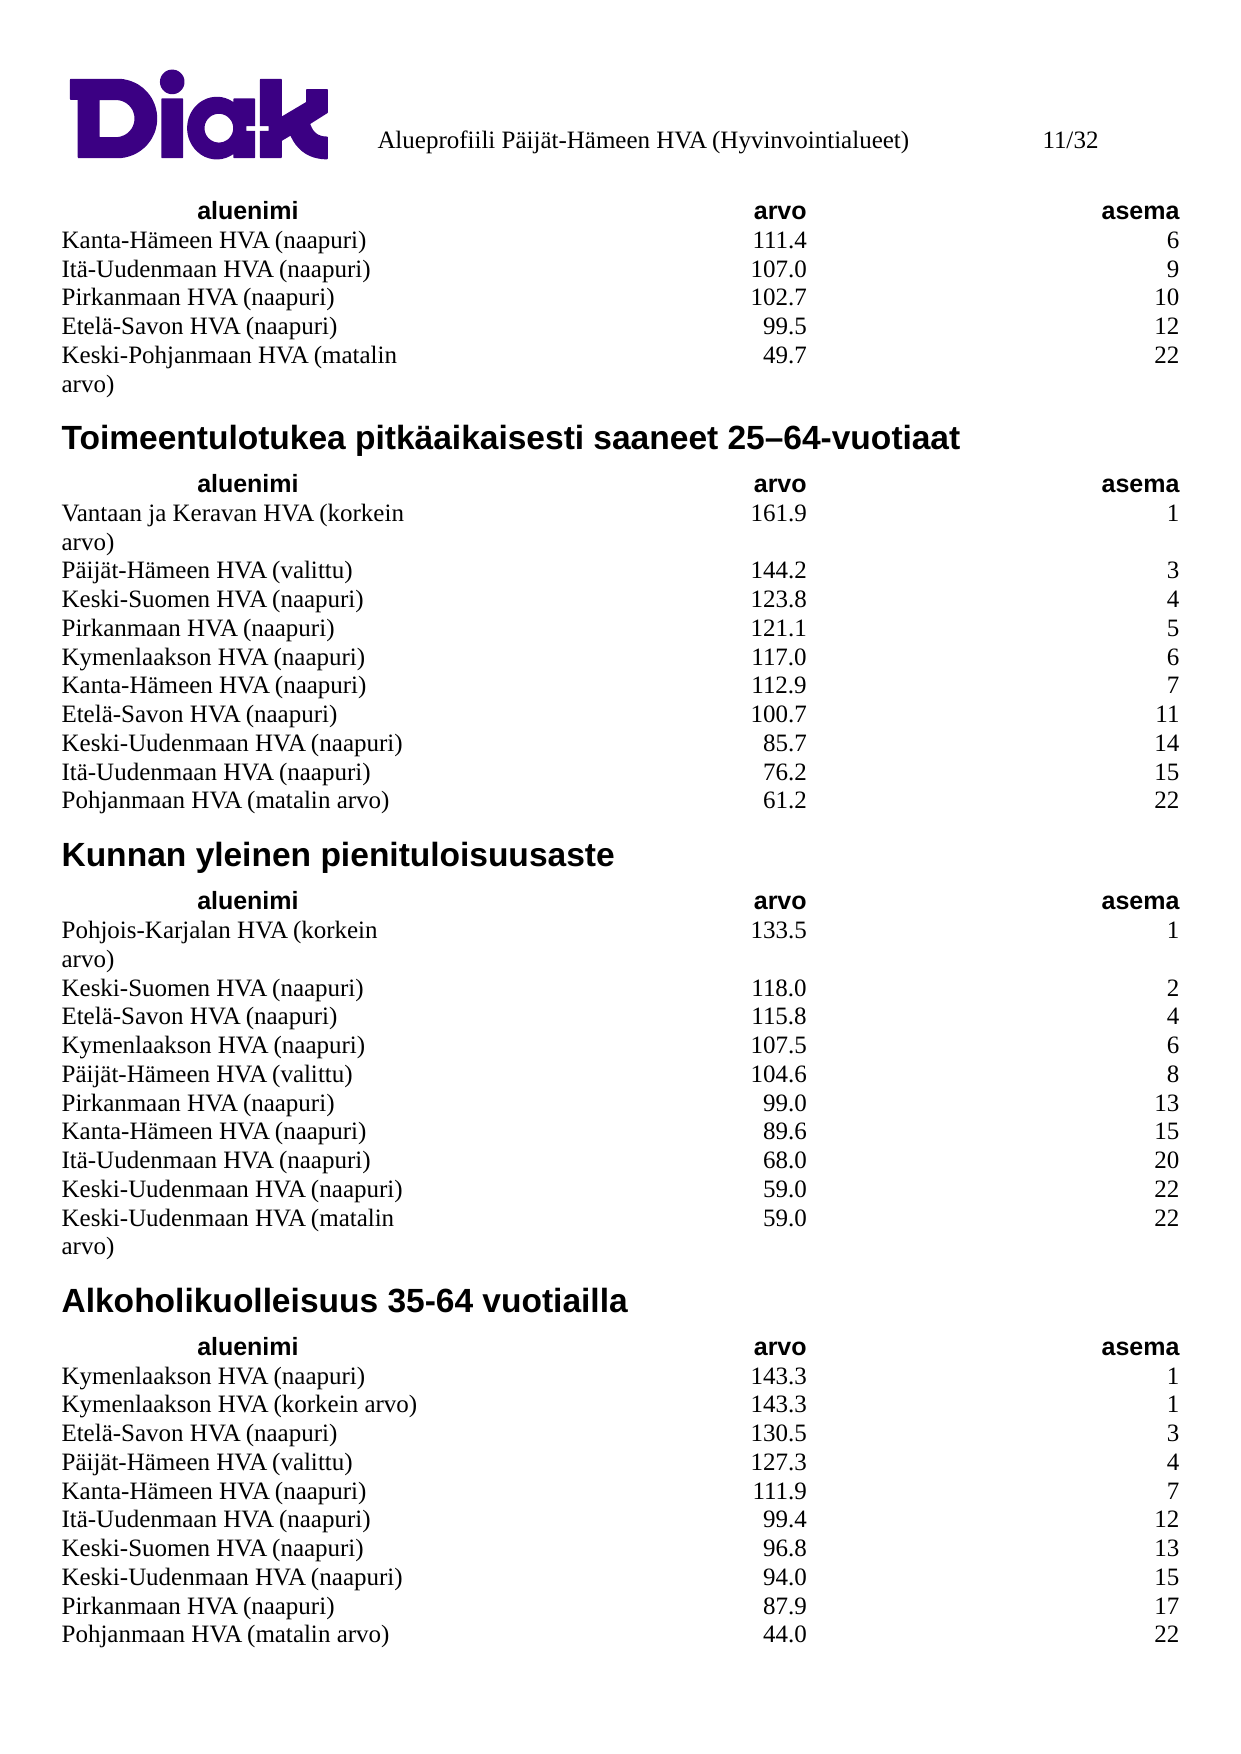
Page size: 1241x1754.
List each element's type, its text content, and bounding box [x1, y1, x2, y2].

table_cell Kymenlaakson HVA (naapuri) [61, 1361, 434, 1389]
table_cell 44.0 [434, 1620, 806, 1648]
table_header arvo [434, 196, 806, 225]
table_cell 102.7 [434, 283, 806, 311]
subtitle Toimeentulotukea pitkäaikaisesti saaneet 25–64-vuotiaat [61, 418, 1179, 457]
table_cell Itä-Uudenmaan HVA (naapuri) [61, 1505, 434, 1533]
subtitle Alkoholikuolleisuus 35-64 vuotiailla [61, 1281, 1179, 1319]
table_cell Kanta-Hämeen HVA (naapuri) [61, 225, 434, 254]
table_cell 85.7 [434, 728, 806, 757]
table_cell 22 [806, 1203, 1179, 1260]
table_cell 3 [806, 1418, 1179, 1447]
table_cell 1 [806, 1361, 1179, 1389]
table_cell 22 [806, 1174, 1179, 1203]
table_cell 161.9 [434, 498, 806, 556]
table_cell 107.0 [434, 254, 806, 282]
table_cell 121.1 [434, 613, 806, 642]
table_header asema [806, 196, 1179, 225]
table_cell 13 [806, 1088, 1179, 1116]
table_cell Keski-Pohjanmaan HVA (matalin arvo) [61, 340, 434, 397]
table_cell 3 [806, 556, 1179, 584]
table_cell Etelä-Savon HVA (naapuri) [61, 311, 434, 340]
table_header asema [806, 469, 1179, 498]
table_cell 111.9 [434, 1476, 806, 1504]
table_cell Päijät-Hämeen HVA (valittu) [61, 1059, 434, 1088]
table_cell 1 [806, 915, 1179, 973]
table_cell Kanta-Hämeen HVA (naapuri) [61, 1476, 434, 1504]
table_cell 4 [806, 584, 1179, 613]
table_cell 5 [806, 613, 1179, 642]
table_cell Itä-Uudenmaan HVA (naapuri) [61, 1145, 434, 1174]
table_cell Itä-Uudenmaan HVA (naapuri) [61, 757, 434, 786]
table_header aluenimi [61, 886, 434, 915]
table_cell Pohjanmaan HVA (matalin arvo) [61, 786, 434, 814]
table_cell 117.0 [434, 642, 806, 671]
table_cell Päijät-Hämeen HVA (valittu) [61, 1447, 434, 1476]
table_cell 1 [806, 498, 1179, 556]
table_header arvo [434, 886, 806, 915]
table_cell Keski-Uudenmaan HVA (naapuri) [61, 1174, 434, 1203]
table_cell Keski-Suomen HVA (naapuri) [61, 1533, 434, 1562]
table_cell Pohjanmaan HVA (matalin arvo) [61, 1620, 434, 1648]
table_cell Keski-Suomen HVA (naapuri) [61, 973, 434, 1001]
table_cell 104.6 [434, 1059, 806, 1088]
table_header arvo [434, 469, 806, 498]
table_cell 130.5 [434, 1418, 806, 1447]
table_header aluenimi [61, 469, 434, 498]
table_cell 20 [806, 1145, 1179, 1174]
table_cell Päijät-Hämeen HVA (valittu) [61, 556, 434, 584]
table_cell 112.9 [434, 671, 806, 699]
table_cell 7 [806, 1476, 1179, 1504]
table_cell 11 [806, 699, 1179, 728]
table_cell 94.0 [434, 1562, 806, 1591]
table_cell 118.0 [434, 973, 806, 1001]
table_cell 6 [806, 225, 1179, 254]
table_cell Pirkanmaan HVA (naapuri) [61, 283, 434, 311]
table_cell 99.5 [434, 311, 806, 340]
table_cell 99.0 [434, 1088, 806, 1116]
table_cell 22 [806, 786, 1179, 814]
table_cell Pirkanmaan HVA (naapuri) [61, 613, 434, 642]
table_cell 1 [806, 1390, 1179, 1418]
table_cell Pirkanmaan HVA (naapuri) [61, 1088, 434, 1116]
table_cell 59.0 [434, 1174, 806, 1203]
table_cell 115.8 [434, 1001, 806, 1030]
table_cell 127.3 [434, 1447, 806, 1476]
table_cell Kymenlaakson HVA (naapuri) [61, 642, 434, 671]
table_cell 15 [806, 1116, 1179, 1145]
table_cell 89.6 [434, 1116, 806, 1145]
table_cell 144.2 [434, 556, 806, 584]
table_cell 133.5 [434, 915, 806, 973]
table_cell 96.8 [434, 1533, 806, 1562]
table_cell Itä-Uudenmaan HVA (naapuri) [61, 254, 434, 282]
table_cell 143.3 [434, 1361, 806, 1389]
table_cell 7 [806, 671, 1179, 699]
table_cell 4 [806, 1447, 1179, 1476]
table_cell 49.7 [434, 340, 806, 397]
table_cell 107.5 [434, 1030, 806, 1059]
table_cell 8 [806, 1059, 1179, 1088]
table_cell 17 [806, 1591, 1179, 1619]
table_cell Keski-Uudenmaan HVA (matalin arvo) [61, 1203, 434, 1260]
table_cell 4 [806, 1001, 1179, 1030]
table_cell 68.0 [434, 1145, 806, 1174]
table_cell 13 [806, 1533, 1179, 1562]
subtitle Kunnan yleinen pienituloisuusaste [61, 835, 1179, 874]
table_cell 2 [806, 973, 1179, 1001]
table_header aluenimi [61, 1332, 434, 1361]
table_header arvo [434, 1332, 806, 1361]
table_cell 59.0 [434, 1203, 806, 1260]
table_cell Kymenlaakson HVA (korkein arvo) [61, 1390, 434, 1418]
table_cell 22 [806, 1620, 1179, 1648]
table_cell 6 [806, 642, 1179, 671]
table_cell 10 [806, 283, 1179, 311]
table_header asema [806, 1332, 1179, 1361]
table_cell 76.2 [434, 757, 806, 786]
table_cell 14 [806, 728, 1179, 757]
table_header aluenimi [61, 196, 434, 225]
table_cell Etelä-Savon HVA (naapuri) [61, 699, 434, 728]
table_cell Etelä-Savon HVA (naapuri) [61, 1418, 434, 1447]
table_cell Pirkanmaan HVA (naapuri) [61, 1591, 434, 1619]
table_cell Kanta-Hämeen HVA (naapuri) [61, 671, 434, 699]
table_cell 100.7 [434, 699, 806, 728]
table_cell Kanta-Hämeen HVA (naapuri) [61, 1116, 434, 1145]
table_cell Keski-Uudenmaan HVA (naapuri) [61, 728, 434, 757]
table_cell Etelä-Savon HVA (naapuri) [61, 1001, 434, 1030]
table_cell 111.4 [434, 225, 806, 254]
table_header asema [806, 886, 1179, 915]
table_cell 61.2 [434, 786, 806, 814]
table_cell Keski-Suomen HVA (naapuri) [61, 584, 434, 613]
table_cell Kymenlaakson HVA (naapuri) [61, 1030, 434, 1059]
table_cell 12 [806, 1505, 1179, 1533]
table_cell 15 [806, 757, 1179, 786]
table_cell 99.4 [434, 1505, 806, 1533]
table_cell 9 [806, 254, 1179, 282]
table_cell 123.8 [434, 584, 806, 613]
table_cell 87.9 [434, 1591, 806, 1619]
table_cell 15 [806, 1562, 1179, 1591]
table_cell Keski-Uudenmaan HVA (naapuri) [61, 1562, 434, 1591]
table_cell Pohjois-Karjalan HVA (korkein arvo) [61, 915, 434, 973]
table_cell 6 [806, 1030, 1179, 1059]
table_cell 143.3 [434, 1390, 806, 1418]
table_cell 22 [806, 340, 1179, 397]
table_cell Vantaan ja Keravan HVA (korkein arvo) [61, 498, 434, 556]
table_cell 12 [806, 311, 1179, 340]
